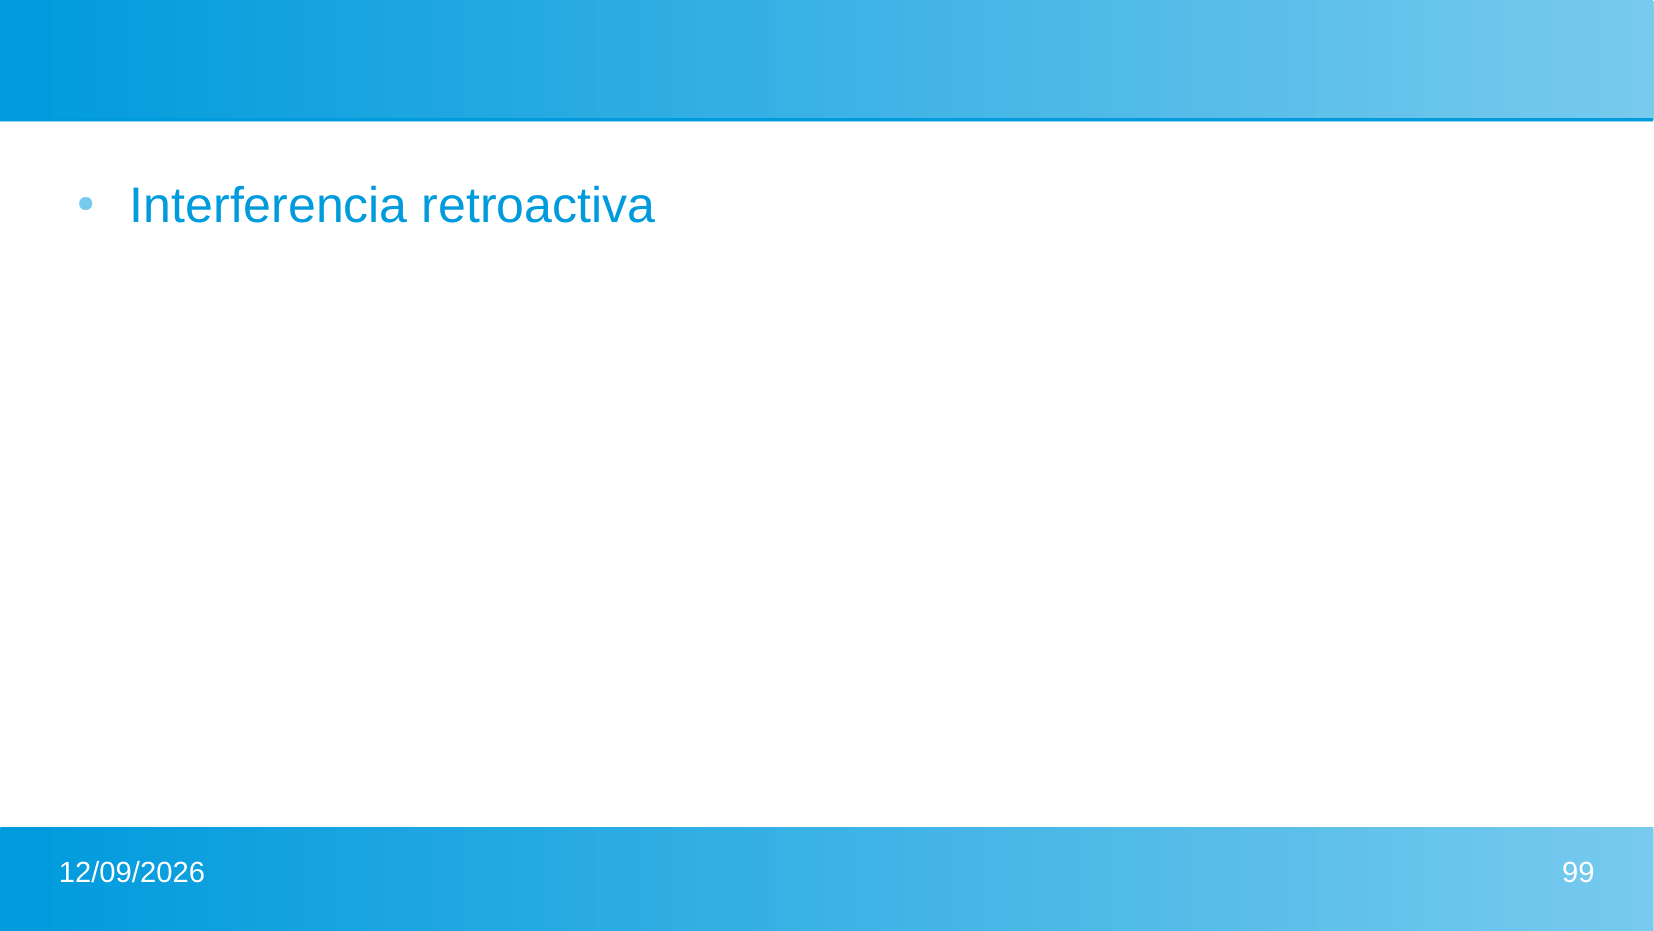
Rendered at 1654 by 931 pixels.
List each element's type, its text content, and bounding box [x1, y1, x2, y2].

list Interferencia retroactiva [59, 177, 1595, 768]
